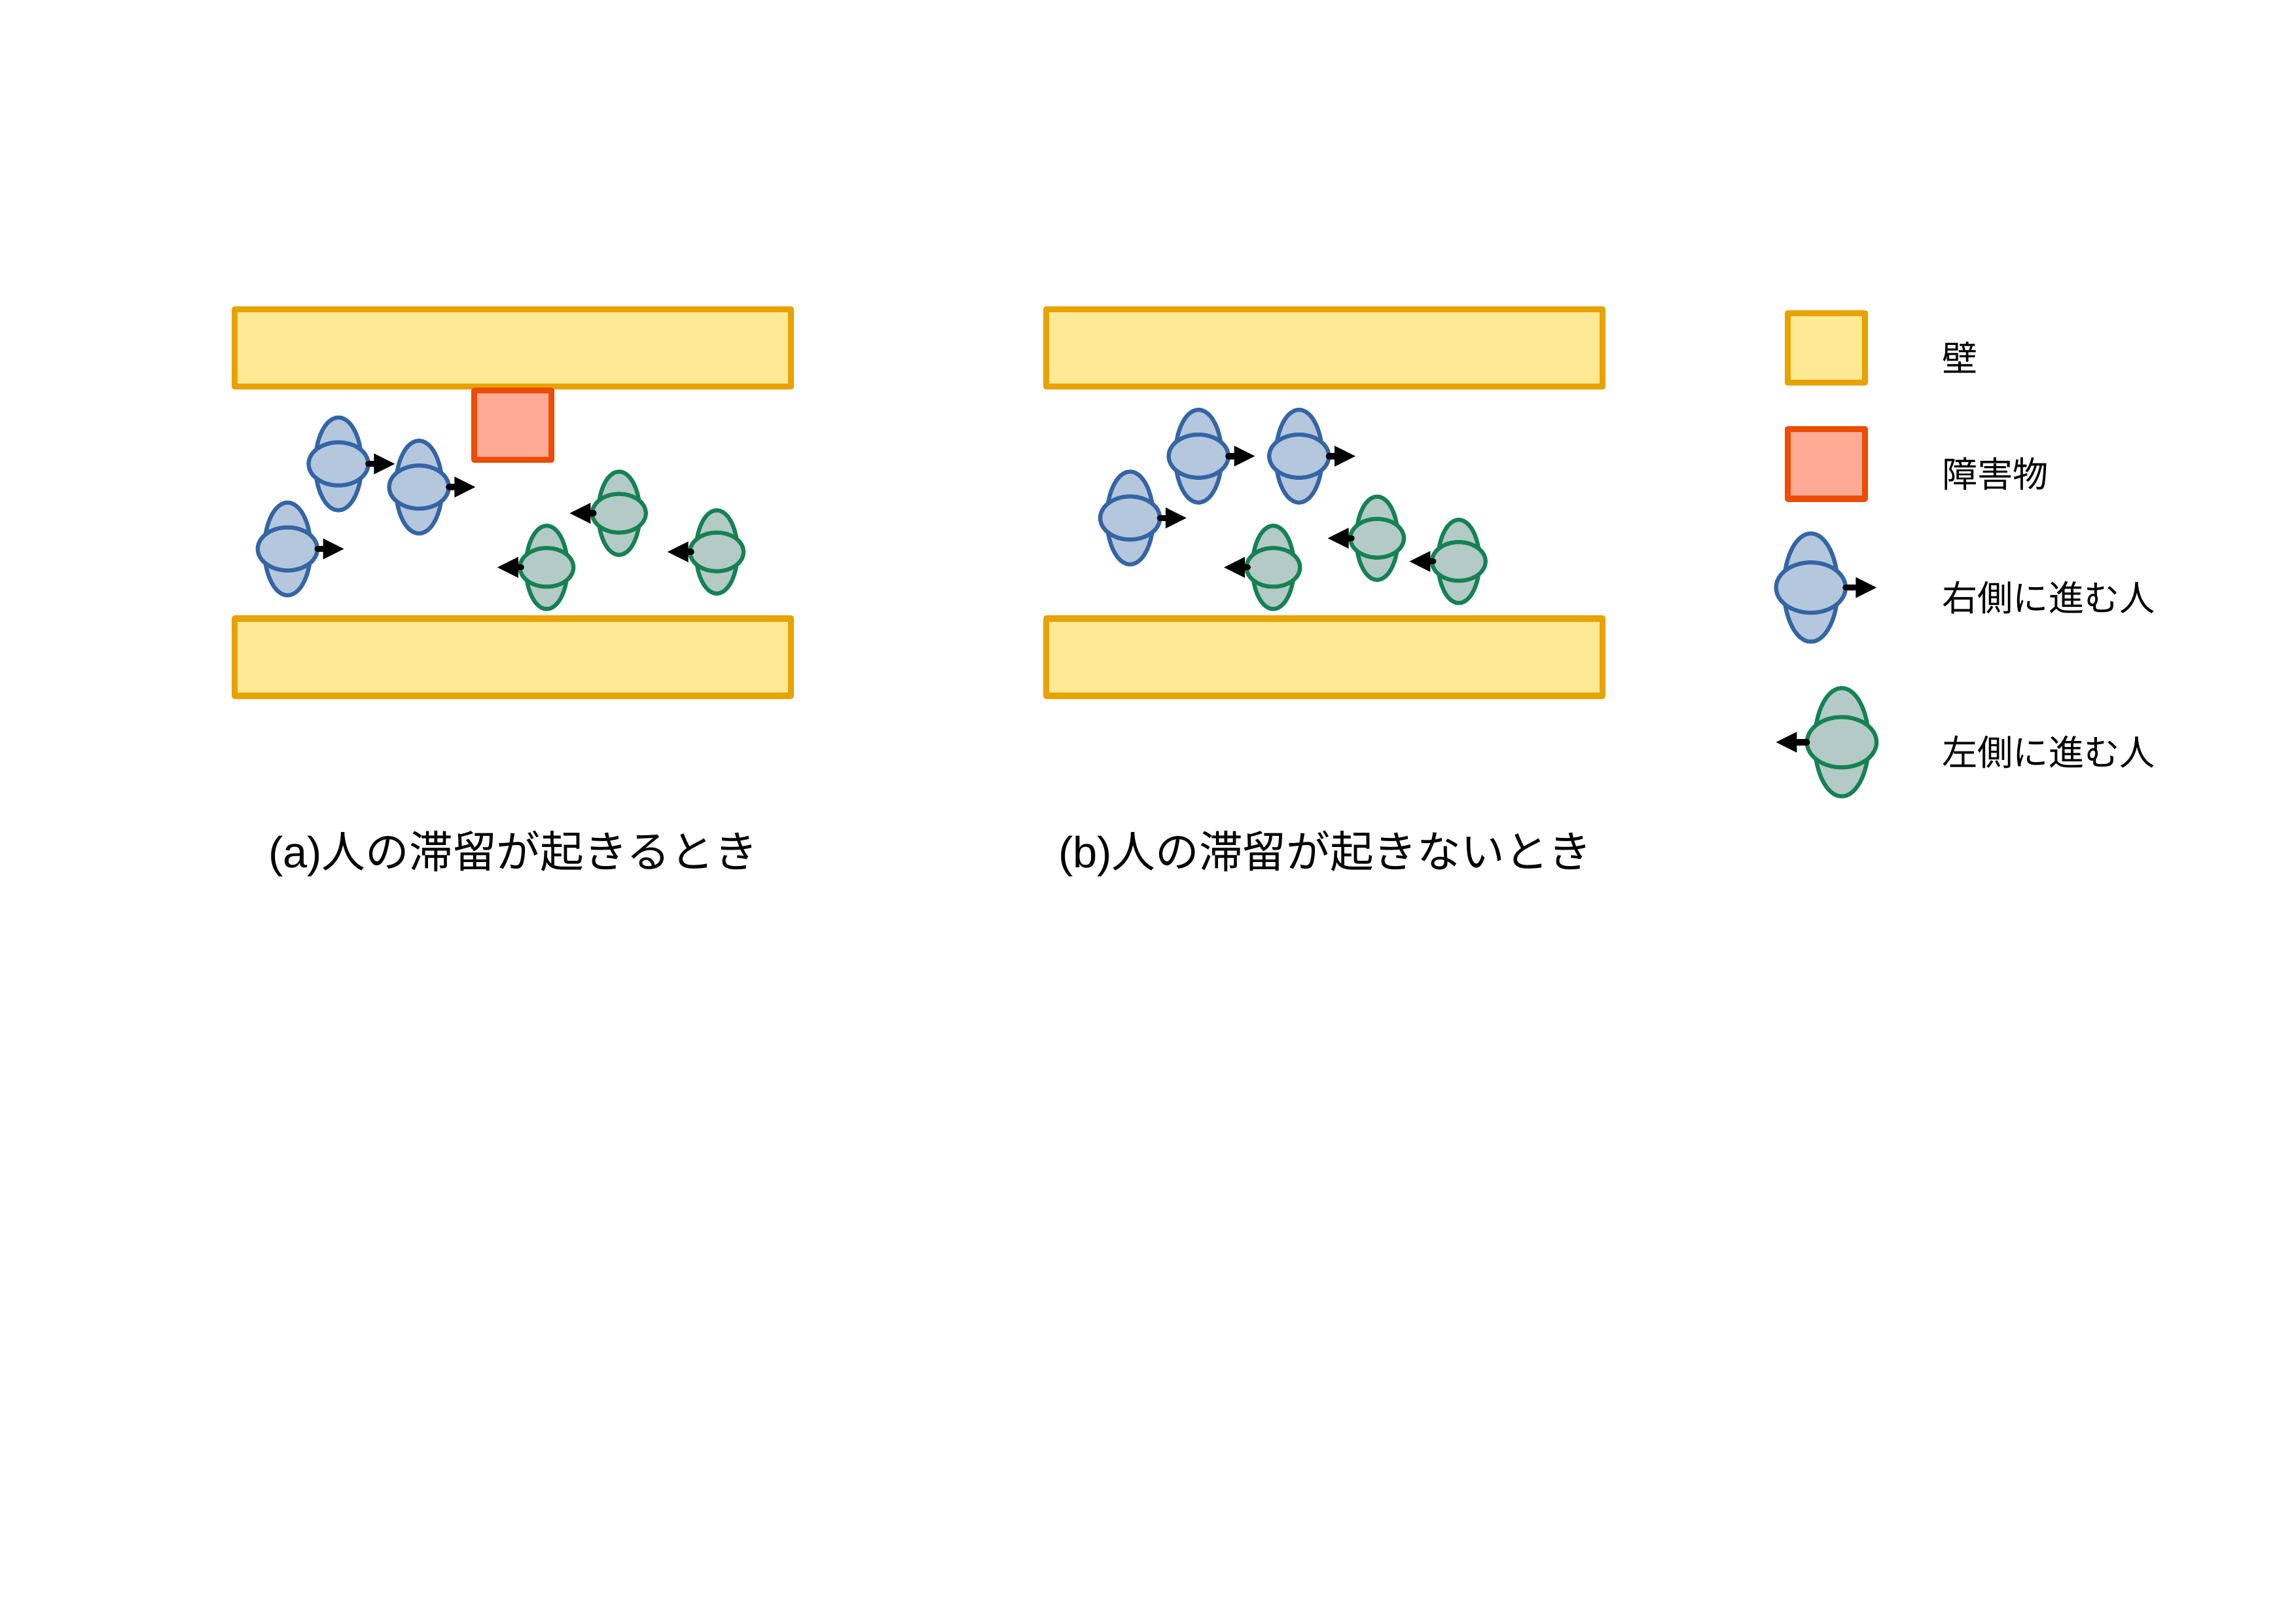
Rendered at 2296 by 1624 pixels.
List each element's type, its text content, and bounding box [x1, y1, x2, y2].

text_box 左側に進む人 [1932, 719, 2165, 765]
text_box 障害物 [1932, 441, 2059, 487]
text_box 右側に進む人 [1932, 565, 2165, 611]
text_box [139, 201, 2211, 936]
text_box (b)人の滞留が起きないとき [1049, 812, 1602, 871]
text_box 壁 [1932, 325, 1988, 371]
text_box (a)人の滞留が起きるとき [259, 812, 769, 871]
